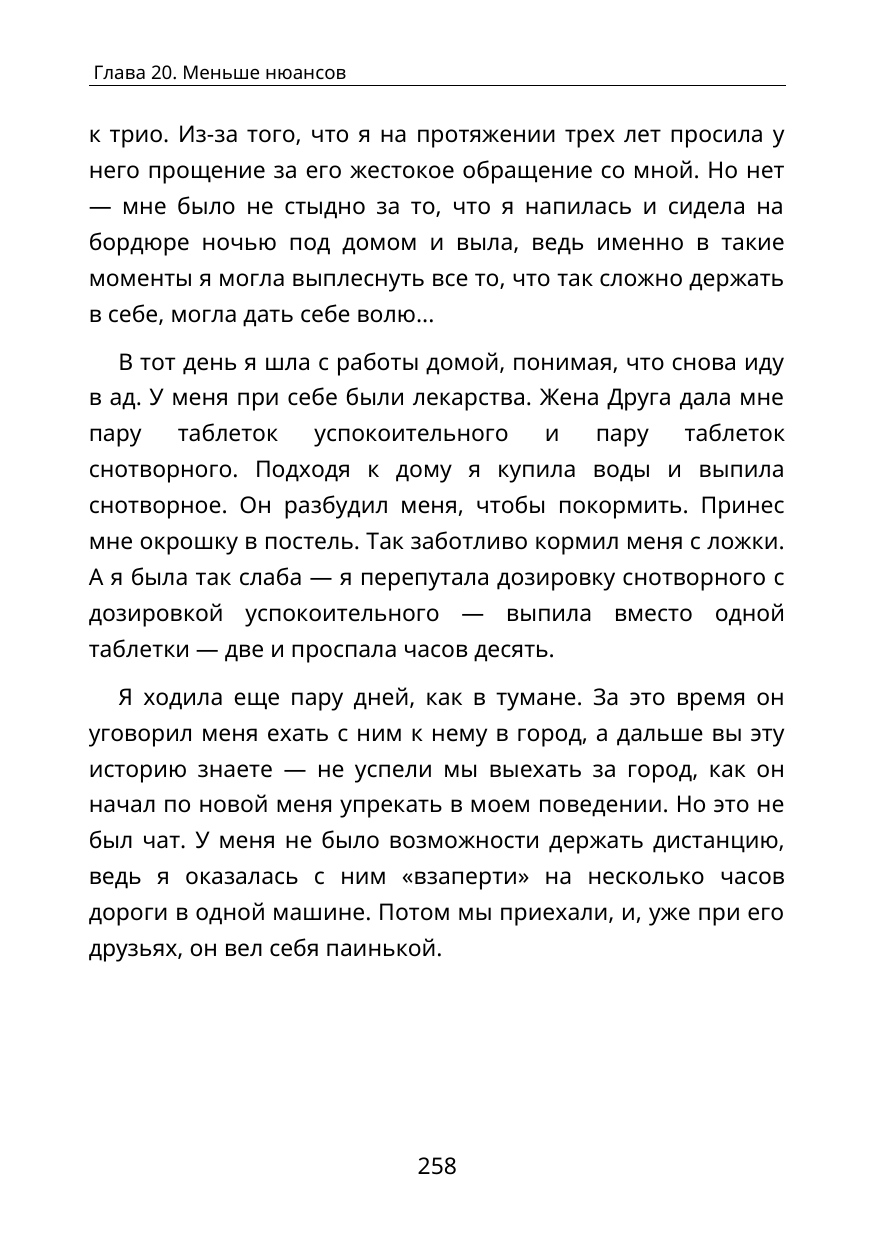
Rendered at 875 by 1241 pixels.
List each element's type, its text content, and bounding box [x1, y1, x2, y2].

text к трио. Из-за того, что я на протяжении трех лет просила у него прощение за его жестокое обращение со мной. Но нет — мне было не стыдно за то, что я напилась и сидела на бордюре ночью под домом и выла, ведь именно в такие моменты я могла выплеснуть все то, что так сложно держать в себе, могла дать себе волю... [88, 118, 786, 329]
text В тот день я шла с работы домой, понимая, что снова иду в ад. У меня при себе были лекарства. Жена Друга дала мне пару таблеток успокоительного и пару таблеток снотворного. Подходя к дому я купила воды и выпила снотворное. Он разбудил меня, чтобы покормить. Принес мне окрошку в постель. Так заботливо кормил меня с ложки. А я была так слаба — я перепутала дозировку снотворного с дозировкой успокоительного — выпила вместо одной таблетки — две и проспала часов десять. [88, 345, 786, 664]
text Я ходила еще пару дней, как в тумане. За это время он уговорил меня ехать с ним к нему в город, а дальше вы эту историю знаете — не успели мы выехать за город, как он начал по новой меня упрекать в моем поведении. Но это не был чат. У меня не было возможности держать дистанцию, ведь я оказалась с ним «взаперти» на несколько часов дороги в одной машине. Потом мы приехали, и, уже при его друзьях, он вел себя паинькой. [88, 681, 786, 963]
